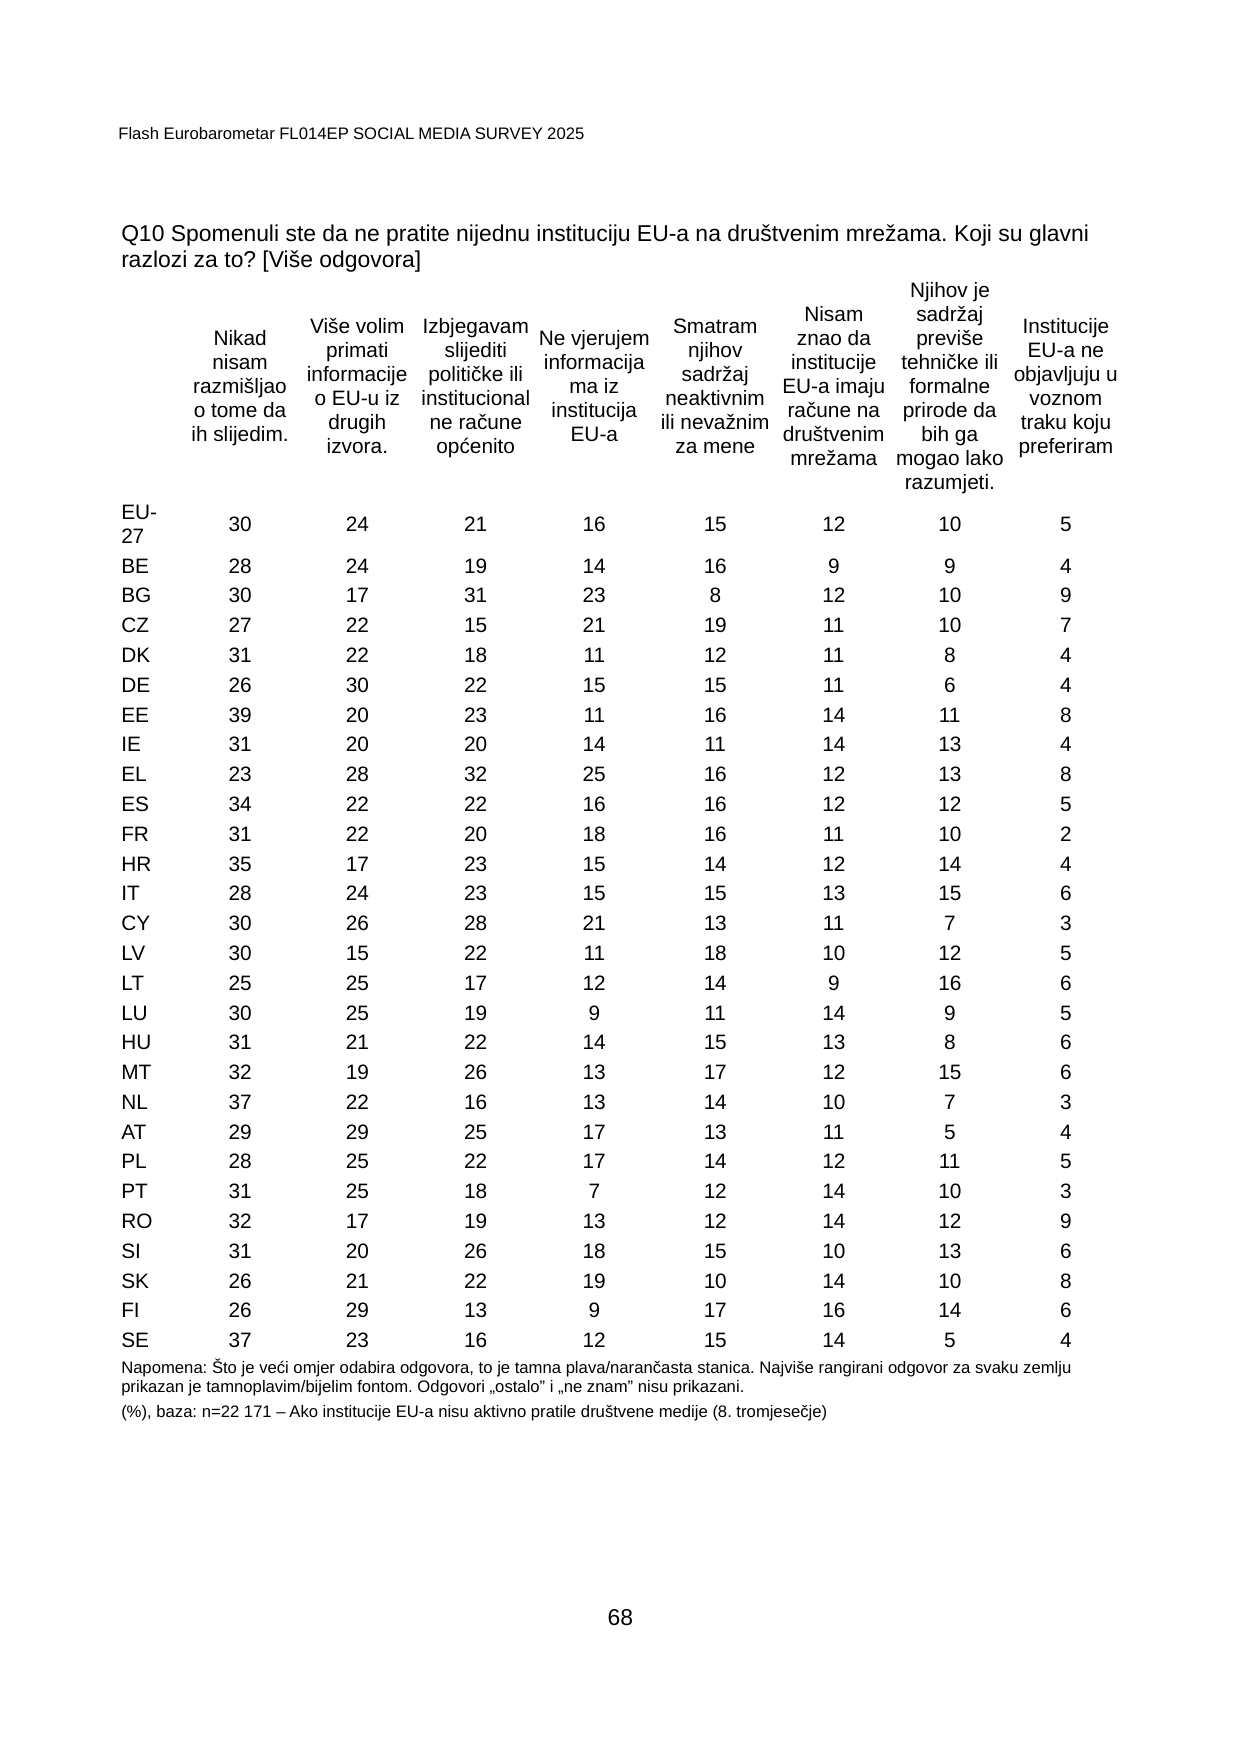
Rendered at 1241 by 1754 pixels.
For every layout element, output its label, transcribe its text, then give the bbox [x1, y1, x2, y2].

table_cell 31 [181, 640, 298, 670]
table_cell Njihov je sadržaj previše tehničke ili formalne prirode da bih ga mogao lako razumjeti. [890, 275, 1009, 497]
table_cell 18 [416, 1176, 535, 1206]
table_cell 19 [416, 551, 535, 580]
table_cell 29 [298, 1117, 416, 1146]
table_cell 20 [298, 729, 416, 759]
table_cell 13 [535, 1057, 653, 1087]
table_cell FR [118, 819, 181, 848]
table_cell 19 [416, 998, 535, 1027]
table_cell 15 [890, 878, 1009, 908]
table_cell 29 [181, 1117, 298, 1146]
table_cell 6 [1009, 1295, 1122, 1325]
table_cell 14 [777, 998, 890, 1027]
table_cell Više volim primati informacije o EU-u iz drugih izvora. [298, 275, 416, 497]
table_cell LV [118, 938, 181, 968]
table_cell 24 [298, 497, 416, 551]
table_cell 4 [1009, 1117, 1122, 1146]
table_cell [118, 275, 181, 497]
table_cell 16 [653, 700, 777, 729]
table_cell 31 [181, 819, 298, 848]
table_cell FI [118, 1295, 181, 1325]
table_cell 16 [777, 1295, 890, 1325]
table_cell 9 [890, 998, 1009, 1027]
table_cell 24 [298, 551, 416, 580]
table_cell IT [118, 878, 181, 908]
table_cell CY [118, 908, 181, 938]
table_cell 10 [653, 1266, 777, 1295]
table_cell 21 [535, 610, 653, 640]
table_cell 23 [535, 580, 653, 610]
table_cell 31 [181, 1027, 298, 1057]
table_cell 30 [298, 670, 416, 699]
table_cell 17 [298, 1206, 416, 1236]
table_cell DE [118, 670, 181, 699]
table_cell 5 [1009, 998, 1122, 1027]
table_cell PL [118, 1146, 181, 1176]
table_cell 23 [416, 700, 535, 729]
table_cell 10 [890, 819, 1009, 848]
table_cell 11 [777, 819, 890, 848]
table_cell 16 [653, 551, 777, 580]
table_cell 25 [298, 998, 416, 1027]
table_cell 16 [535, 497, 653, 551]
table_cell 12 [890, 789, 1009, 819]
table_cell Izbjegavam slijediti političke ili institucionalne račune općenito [416, 275, 535, 497]
table_cell 12 [777, 1057, 890, 1087]
table_cell 3 [1009, 908, 1122, 938]
table_cell 14 [890, 1295, 1009, 1325]
table_cell 26 [181, 670, 298, 699]
table_cell 17 [653, 1057, 777, 1087]
table_cell 7 [890, 908, 1009, 938]
table_cell 12 [890, 938, 1009, 968]
table_cell 28 [181, 1146, 298, 1176]
table_cell Nikad nisam razmišljao o tome da ih slijedim. [181, 275, 298, 497]
table_cell MT [118, 1057, 181, 1087]
table_cell EL [118, 759, 181, 789]
table_cell 5 [1009, 497, 1122, 551]
table_cell 9 [535, 1295, 653, 1325]
table_cell 26 [416, 1236, 535, 1266]
table_cell 23 [416, 849, 535, 878]
table_cell 32 [181, 1057, 298, 1087]
table_cell 19 [535, 1266, 653, 1295]
table_cell BE [118, 551, 181, 580]
table_cell Smatram njihov sadržaj neaktivnim ili nevažnim za mene [653, 275, 777, 497]
table_cell PT [118, 1176, 181, 1206]
table_cell 10 [777, 1087, 890, 1117]
table_cell 25 [181, 968, 298, 997]
table_cell 4 [1009, 1325, 1122, 1355]
table_cell 25 [535, 759, 653, 789]
table_cell 3 [1009, 1176, 1122, 1206]
table_cell 10 [890, 497, 1009, 551]
table_cell 14 [777, 729, 890, 759]
table_cell 10 [890, 1266, 1009, 1295]
table_cell 23 [181, 759, 298, 789]
table_cell 23 [298, 1325, 416, 1355]
table_cell 22 [298, 640, 416, 670]
table_cell 11 [777, 640, 890, 670]
table_cell LT [118, 968, 181, 997]
table_cell 11 [653, 998, 777, 1027]
table_cell 30 [181, 938, 298, 968]
table_cell AT [118, 1117, 181, 1146]
table_cell ES [118, 789, 181, 819]
table_cell DK [118, 640, 181, 670]
table_cell 14 [890, 849, 1009, 878]
table_cell 24 [298, 878, 416, 908]
table_cell 7 [890, 1087, 1009, 1117]
table_cell 15 [653, 670, 777, 699]
table_cell 13 [890, 759, 1009, 789]
table_cell RO [118, 1206, 181, 1236]
table_cell 20 [416, 729, 535, 759]
table_cell 16 [416, 1087, 535, 1117]
table_cell 9 [777, 968, 890, 997]
table_cell 22 [298, 610, 416, 640]
table_cell 26 [416, 1057, 535, 1087]
table_cell SK [118, 1266, 181, 1295]
table_cell 9 [1009, 580, 1122, 610]
table_cell 22 [298, 1087, 416, 1117]
table_cell 11 [535, 640, 653, 670]
table_cell 20 [416, 819, 535, 848]
table_cell 25 [416, 1117, 535, 1146]
table_cell 34 [181, 789, 298, 819]
table_cell 22 [298, 789, 416, 819]
table_cell 12 [777, 1146, 890, 1176]
table_cell 13 [535, 1087, 653, 1117]
table_cell 31 [416, 580, 535, 610]
table_cell 14 [777, 1176, 890, 1206]
table_cell 31 [181, 1176, 298, 1206]
table_cell 27 [181, 610, 298, 640]
table_cell 28 [298, 759, 416, 789]
table_cell 13 [777, 878, 890, 908]
table_cell 5 [1009, 938, 1122, 968]
table_cell 11 [777, 670, 890, 699]
table_cell 12 [890, 1206, 1009, 1236]
table_cell Ne vjerujem informacijama iz institucija EU-a [535, 275, 653, 497]
table_cell 8 [890, 1027, 1009, 1057]
table_cell IE [118, 729, 181, 759]
table_cell 22 [416, 1027, 535, 1057]
table_cell 14 [535, 729, 653, 759]
table_cell 32 [416, 759, 535, 789]
table_cell 9 [890, 551, 1009, 580]
table_cell 6 [1009, 1027, 1122, 1057]
table_cell 8 [1009, 1266, 1122, 1295]
table_cell 11 [890, 700, 1009, 729]
table_cell HU [118, 1027, 181, 1057]
table_cell 29 [298, 1295, 416, 1325]
table_cell 9 [535, 998, 653, 1027]
table_cell 21 [298, 1266, 416, 1295]
table_cell 18 [535, 1236, 653, 1266]
table_cell 16 [653, 819, 777, 848]
table_cell 14 [777, 700, 890, 729]
table_cell 11 [777, 1117, 890, 1146]
table_cell 19 [653, 610, 777, 640]
table_cell (%), baza: n=22 171 – Ako institucije EU-a nisu aktivno pratile društvene medije (8. tromjesečje) [118, 1399, 1122, 1424]
table_cell 6 [1009, 878, 1122, 908]
table_cell 16 [653, 759, 777, 789]
table_cell 17 [535, 1146, 653, 1176]
table_cell 17 [298, 580, 416, 610]
table_cell 15 [416, 610, 535, 640]
table_cell 15 [890, 1057, 1009, 1087]
table_cell 20 [298, 700, 416, 729]
table_cell 26 [298, 908, 416, 938]
table_cell 11 [777, 908, 890, 938]
table_cell 14 [535, 551, 653, 580]
table_cell 10 [777, 938, 890, 968]
table_cell 12 [777, 759, 890, 789]
table_cell 20 [298, 1236, 416, 1266]
table_cell 23 [416, 878, 535, 908]
table_cell 12 [653, 1206, 777, 1236]
table_cell 16 [890, 968, 1009, 997]
table_cell 15 [535, 849, 653, 878]
table_cell 21 [298, 1027, 416, 1057]
table_cell 14 [535, 1027, 653, 1057]
table_cell 19 [298, 1057, 416, 1087]
table_cell 15 [653, 878, 777, 908]
table_cell 28 [181, 551, 298, 580]
table_cell 15 [653, 1027, 777, 1057]
table_cell 8 [890, 640, 1009, 670]
table_cell 22 [416, 1146, 535, 1176]
table_cell 39 [181, 700, 298, 729]
table_cell 26 [181, 1295, 298, 1325]
table_cell 12 [777, 789, 890, 819]
table_cell 25 [298, 1146, 416, 1176]
table_cell CZ [118, 610, 181, 640]
table_cell 17 [298, 849, 416, 878]
table_cell 11 [890, 1146, 1009, 1176]
table_cell 6 [1009, 1057, 1122, 1087]
table_cell 37 [181, 1325, 298, 1355]
table_header Q10 Spomenuli ste da ne pratite nijednu instituciju EU-a na društvenim mrežama. Koji su glavni razlozi za to? [Više odgovora] [118, 217, 1122, 275]
table_cell 15 [298, 938, 416, 968]
table_cell 17 [653, 1295, 777, 1325]
table_cell NL [118, 1087, 181, 1117]
table_cell 22 [416, 938, 535, 968]
table_cell 8 [653, 580, 777, 610]
table_cell 4 [1009, 551, 1122, 580]
table_cell 15 [535, 670, 653, 699]
table_cell 9 [1009, 1206, 1122, 1236]
table_cell 6 [890, 670, 1009, 699]
table_cell 17 [535, 1117, 653, 1146]
table_cell 5 [890, 1117, 1009, 1146]
table_cell 13 [653, 1117, 777, 1146]
table_cell 19 [416, 1206, 535, 1236]
table_cell 12 [777, 580, 890, 610]
table_cell 35 [181, 849, 298, 878]
table_cell 26 [181, 1266, 298, 1295]
table_cell 13 [416, 1295, 535, 1325]
table_cell 15 [653, 1325, 777, 1355]
table_cell 30 [181, 497, 298, 551]
table_cell 14 [777, 1206, 890, 1236]
table_cell 14 [653, 1146, 777, 1176]
table_cell 10 [777, 1236, 890, 1266]
table_cell 12 [777, 849, 890, 878]
table_cell 14 [777, 1266, 890, 1295]
table_cell 22 [298, 819, 416, 848]
table_cell 14 [777, 1325, 890, 1355]
table_cell SI [118, 1236, 181, 1266]
table_cell 28 [181, 878, 298, 908]
table_cell 16 [653, 789, 777, 819]
table_cell 4 [1009, 849, 1122, 878]
table_cell 18 [535, 819, 653, 848]
table_cell 15 [653, 1236, 777, 1266]
table_cell 5 [1009, 1146, 1122, 1176]
table_cell 30 [181, 908, 298, 938]
table_cell BG [118, 580, 181, 610]
table_cell 12 [535, 968, 653, 997]
table_cell 15 [535, 878, 653, 908]
table_cell 21 [416, 497, 535, 551]
table_cell 25 [298, 968, 416, 997]
table_cell 4 [1009, 729, 1122, 759]
table_cell 25 [298, 1176, 416, 1206]
table_cell EE [118, 700, 181, 729]
table_cell LU [118, 998, 181, 1027]
table_cell HR [118, 849, 181, 878]
table_cell 7 [1009, 610, 1122, 640]
table_cell 3 [1009, 1087, 1122, 1117]
table_cell 30 [181, 580, 298, 610]
table_cell 12 [777, 497, 890, 551]
table_cell 31 [181, 1236, 298, 1266]
table_cell 10 [890, 610, 1009, 640]
table_cell 14 [653, 849, 777, 878]
table_cell 2 [1009, 819, 1122, 848]
table_cell 12 [653, 1176, 777, 1206]
table_cell EU-27 [118, 497, 181, 551]
table_cell 31 [181, 729, 298, 759]
table_cell 13 [535, 1206, 653, 1236]
table_cell 10 [890, 1176, 1009, 1206]
table_cell 12 [653, 640, 777, 670]
table_cell 4 [1009, 640, 1122, 670]
table_cell 7 [535, 1176, 653, 1206]
table_cell 12 [535, 1325, 653, 1355]
table_cell 9 [777, 551, 890, 580]
table_cell Napomena: Što je veći omjer odabira odgovora, to je tamna plava/narančasta stanica. Najviše rangirani odgovor za svaku zemlju prikazan je tamnoplavim/bijelim fontom. Odgovori „ostalo” i „ne znam” nisu prikazani. [118, 1355, 1122, 1399]
table_cell Institucije EU-a ne objavljuju u voznom traku koju preferiram [1009, 275, 1122, 497]
table_cell 5 [890, 1325, 1009, 1355]
table_cell 16 [416, 1325, 535, 1355]
table_cell 14 [653, 968, 777, 997]
table_cell 14 [653, 1087, 777, 1117]
table_cell 11 [535, 700, 653, 729]
table_cell 17 [416, 968, 535, 997]
table_cell SE [118, 1325, 181, 1355]
table_cell 22 [416, 670, 535, 699]
table_cell 15 [653, 497, 777, 551]
table_cell 13 [653, 908, 777, 938]
table_cell 8 [1009, 700, 1122, 729]
table_cell 13 [890, 729, 1009, 759]
table_cell 11 [535, 938, 653, 968]
table_cell 37 [181, 1087, 298, 1117]
table_cell Nisam znao da institucije EU-a imaju račune na društvenim mrežama [777, 275, 890, 497]
table_cell 11 [777, 610, 890, 640]
table_cell 4 [1009, 670, 1122, 699]
table_cell 16 [535, 789, 653, 819]
table_cell 5 [1009, 789, 1122, 819]
table_cell 8 [1009, 759, 1122, 789]
table_cell 22 [416, 789, 535, 819]
table_cell 18 [416, 640, 535, 670]
table_cell 11 [653, 729, 777, 759]
table_cell 13 [890, 1236, 1009, 1266]
table_cell 6 [1009, 968, 1122, 997]
table_cell 18 [653, 938, 777, 968]
table_cell 32 [181, 1206, 298, 1236]
table_cell 21 [535, 908, 653, 938]
table_cell 10 [890, 580, 1009, 610]
table_cell 6 [1009, 1236, 1122, 1266]
table_cell 22 [416, 1266, 535, 1295]
table_cell 13 [777, 1027, 890, 1057]
table_cell 28 [416, 908, 535, 938]
table_cell 30 [181, 998, 298, 1027]
